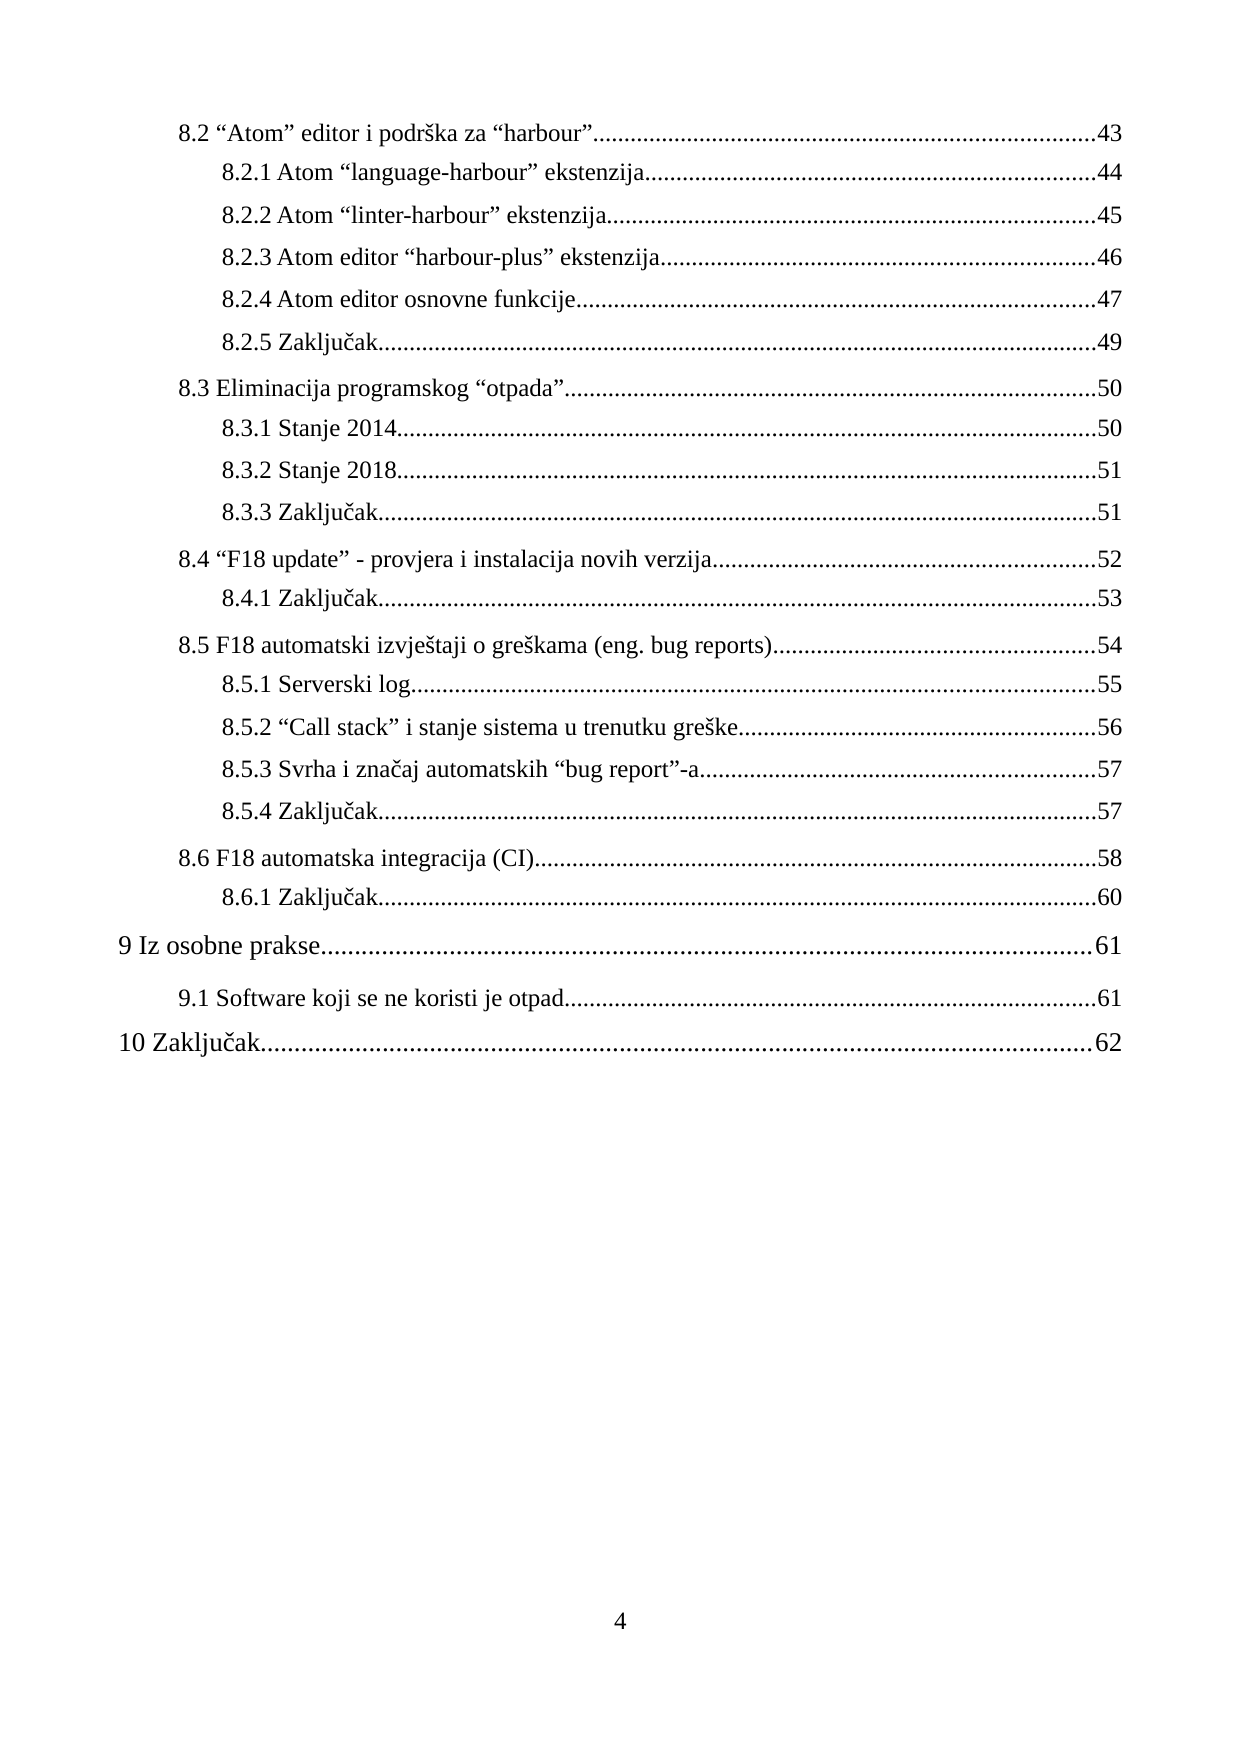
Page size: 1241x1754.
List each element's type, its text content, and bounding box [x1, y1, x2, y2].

subtitle 9 Iz osobne prakse 61 [118, 929, 1122, 960]
subtitle 8.2 “Atom” editor i podrška za “harbour” 43 [178, 118, 1122, 147]
subtitle 8.5 F18 automatski izvještaji o greškama (eng. bug reports) 54 [178, 630, 1122, 659]
text 8.5.4 Zaključak 57 [222, 796, 1122, 825]
text 8.2.3 Atom editor “harbour-plus” ekstenzija 46 [222, 242, 1122, 271]
subtitle 9.1 Software koji se ne koristi je otpad 61 [178, 983, 1122, 1011]
text 8.6.1 Zaključak 60 [222, 882, 1122, 911]
text 8.3.2 Stanje 2018 51 [222, 455, 1122, 484]
text 8.2.4 Atom editor osnovne funkcije 47 [222, 284, 1122, 313]
text 8.3.3 Zaključak 51 [222, 497, 1122, 526]
text 8.5.1 Serverski log 55 [222, 669, 1122, 698]
text 8.2.5 Zaključak 49 [222, 327, 1122, 355]
text 8.5.3 Svrha i značaj automatskih “bug report”-a 57 [222, 754, 1122, 783]
text 8.2.2 Atom “linter-harbour” ekstenzija 45 [222, 200, 1122, 228]
subtitle 8.4 “F18 update” - provjera i instalacija novih verzija 52 [178, 544, 1122, 573]
text 8.3.1 Stanje 2014 50 [222, 413, 1122, 441]
text 8.2.1 Atom “language-harbour” ekstenzija 44 [222, 157, 1122, 186]
subtitle 8.3 Eliminacija programskog “otpada” 50 [178, 373, 1122, 402]
text 8.4.1 Zaključak 53 [222, 583, 1122, 612]
text 8.5.2 “Call stack” i stanje sistema u trenutku greške 56 [222, 712, 1122, 740]
subtitle 8.6 F18 automatska integracija (CI) 58 [178, 843, 1122, 872]
subtitle 10 Zaključak 62 [118, 1026, 1122, 1057]
